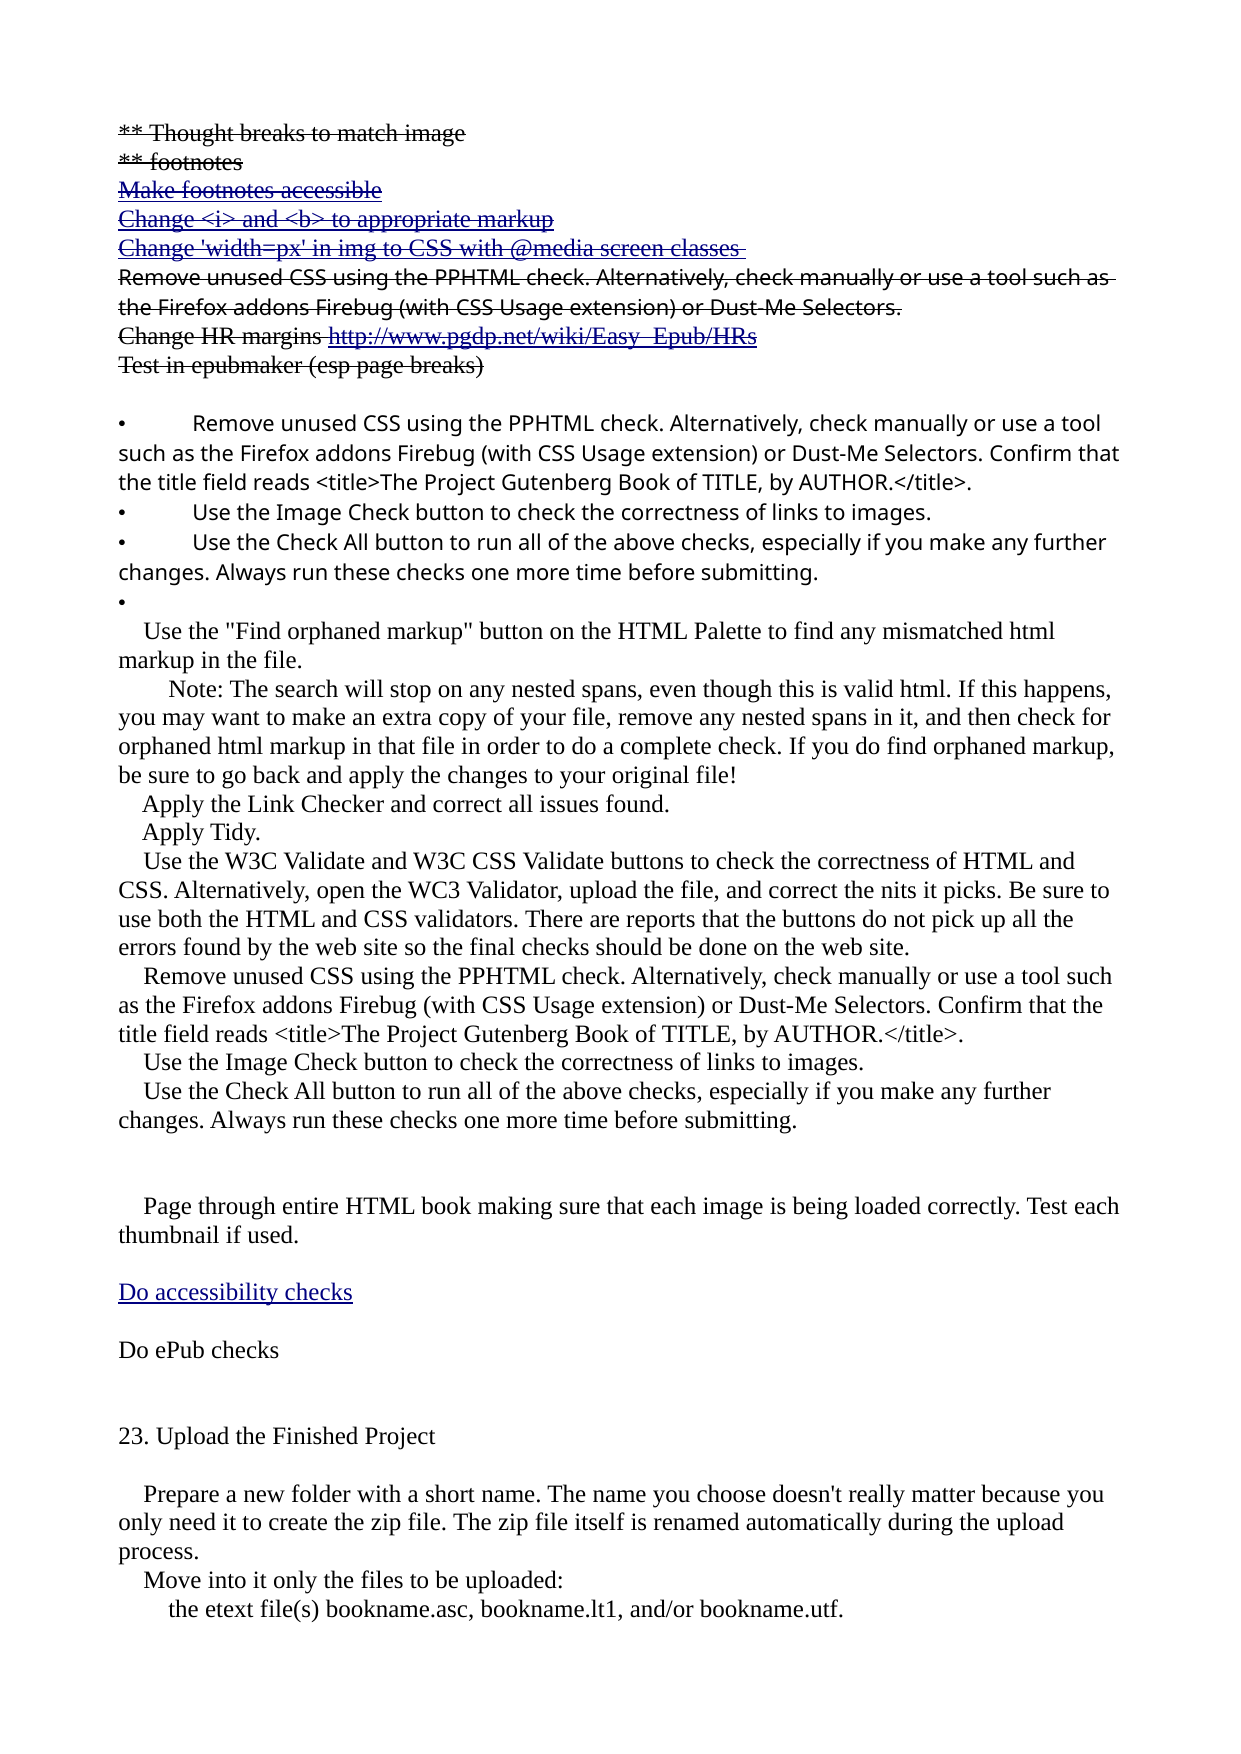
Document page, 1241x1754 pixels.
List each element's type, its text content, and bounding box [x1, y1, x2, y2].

text Apply the Link Checker and correct all issues found. [118, 789, 1122, 817]
text Change HR margins http://www.pgdp.net/wiki/Easy_Epub/HRs [118, 321, 1122, 350]
text Change 'width=px' in img to CSS with @media screen classes [118, 233, 1122, 262]
text ** footnotes [118, 147, 1122, 176]
text Remove unused CSS using the PPHTML check. Alternatively, check manually or use a tool such as the Firefox addons Firebug (with CSS Usage extension) or Dust-Me Selectors. Confirm that the title field reads <title>The Project Gutenberg Book of TITLE, by AUTHOR.</title>. [118, 961, 1122, 1047]
text Test in epubmaker (esp page breaks) [118, 350, 1122, 379]
text Change <i> and <b> to appropriate markup [118, 204, 1122, 233]
text Remove unused CSS using the PPHTML check. Alternatively, check manually or use a tool such as the Firefox addons Firebug (with CSS Usage extension) or Dust-Me Selectors. [118, 262, 1122, 321]
text Page through entire HTML book making sure that each image is being loaded correctly. Test each thumbnail if used. [118, 1191, 1122, 1249]
list Use the Image Check button to check the correctness of links to images. [118, 497, 1122, 527]
text Use the W3C Validate and W3C CSS Validate buttons to check the correctness of HTML and CSS. Alternatively, open the WC3 Validator, upload the file, and correct the nits it picks. Be sure to use both the HTML and CSS validators. There are reports that the buttons do not pick up all the errors found by the web site so the final checks should be done on the web site. [118, 846, 1122, 961]
text Apply Tidy. [118, 817, 1122, 846]
text ** Thought breaks to match image [118, 118, 1122, 147]
text Use the Image Check button to check the correctness of links to images. [118, 1047, 1122, 1076]
list Use the Check All button to run all of the above checks, especially if you make any further changes. Always run these checks one more time before submitting. [118, 527, 1122, 586]
text Note: The search will stop on any nested spans, even though this is valid html. If this happens, you may want to make an extra copy of your file, remove any nested spans in it, and then check for orphaned html markup in that file in order to do a complete check. If you do find orphaned markup, be sure to go back and apply the changes to your original file! [118, 674, 1122, 789]
text Use the Check All button to run all of the above checks, especially if you make any further changes. Always run these checks one more time before submitting. [118, 1076, 1122, 1134]
text Make footnotes accessible [118, 176, 1122, 204]
text 23. Upload the Finished Project [118, 1421, 1122, 1450]
text Move into it only the files to be uploaded: [118, 1565, 1122, 1594]
list Remove unused CSS using the PPHTML check. Alternatively, check manually or use a tool such as the Firefox addons Firebug (with CSS Usage extension) or Dust-Me Selectors. Confirm that the title field reads <title>The Project Gutenberg Book of TITLE, by AUTHOR.</title>. [118, 408, 1122, 497]
text Prepare a new folder with a short name. The name you choose doesn't really matter because you only need it to create the zip file. The zip file itself is renamed automatically during the upload process. [118, 1479, 1122, 1565]
text Do accessibility checks [118, 1277, 1122, 1306]
text Do ePub checks [118, 1335, 1122, 1364]
text the etext file(s) bookname.asc, bookname.lt1, and/or bookname.utf. [118, 1594, 1122, 1622]
text Use the "Find orphaned markup" button on the HTML Palette to find any mismatched html markup in the file. [118, 616, 1122, 674]
